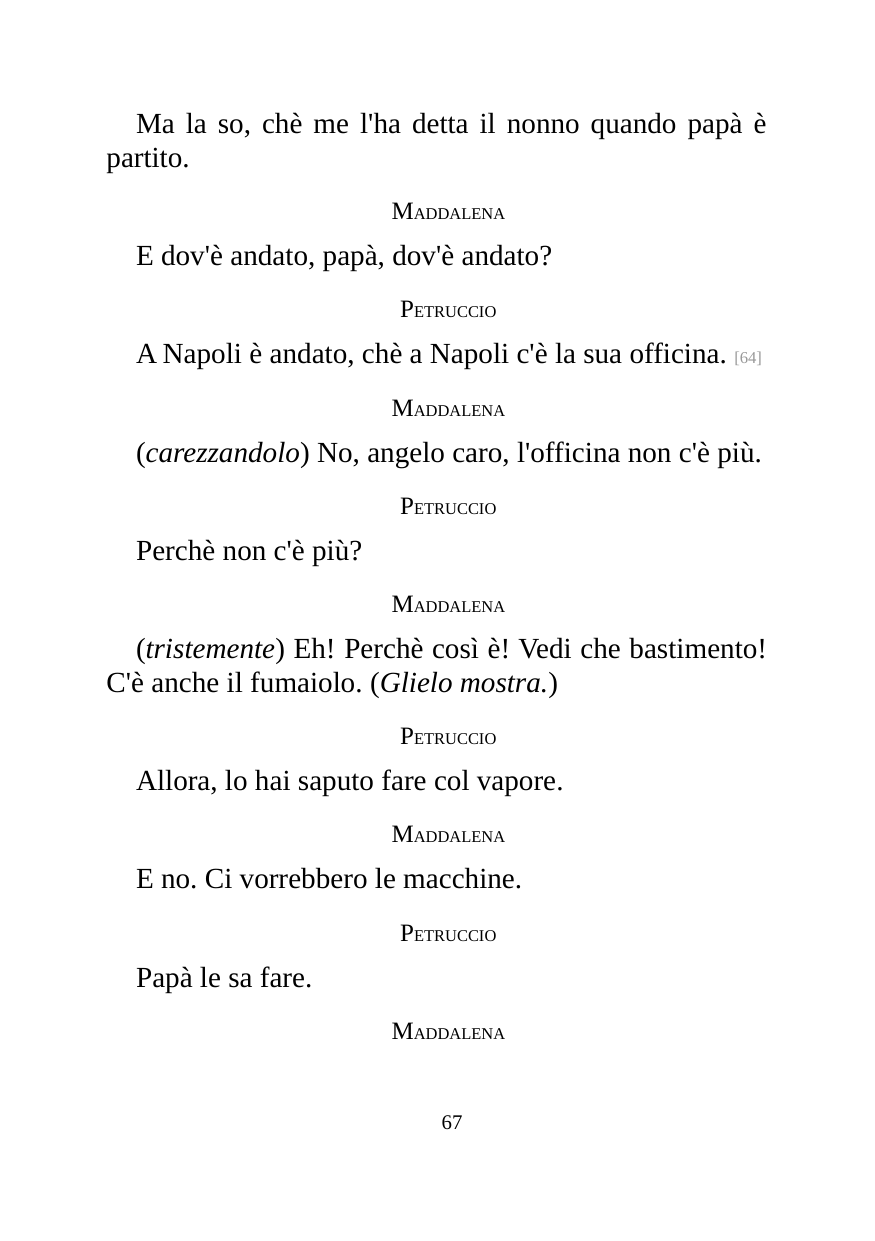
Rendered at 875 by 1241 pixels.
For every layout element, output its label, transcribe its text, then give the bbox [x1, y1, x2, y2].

text (tristemente) Eh! Perchè così è! Vedi che bastimento! C'è anche il fumaiolo. (Glielo mostra.) [106, 631, 768, 698]
text Papà le sa fare. [106, 960, 768, 993]
text Maddalena [106, 1012, 768, 1046]
text Maddalena [106, 192, 768, 226]
text Maddalena [106, 585, 768, 619]
text A Napoli è andato, chè a Napoli c'è la sua officina. [64] [106, 336, 768, 370]
text Ma la so, chè me l'ha detta il nonno quando papà è partito. [106, 106, 768, 173]
text Petruccio [106, 717, 768, 751]
text Maddalena [106, 389, 768, 422]
text (carezzandolo) No, angelo caro, l'officina non c'è più. [106, 435, 768, 468]
text Petruccio [106, 487, 768, 521]
text Allora, lo hai saputo fare col vapore. [106, 763, 768, 797]
text Petruccio [106, 914, 768, 947]
text E no. Ci vorrebbero le macchine. [106, 862, 768, 895]
text E dov'è andato, papà, dov'è andato? [106, 238, 768, 272]
text Maddalena [106, 816, 768, 849]
text Perchè non c'è più? [106, 533, 768, 567]
text Petruccio [106, 290, 768, 324]
